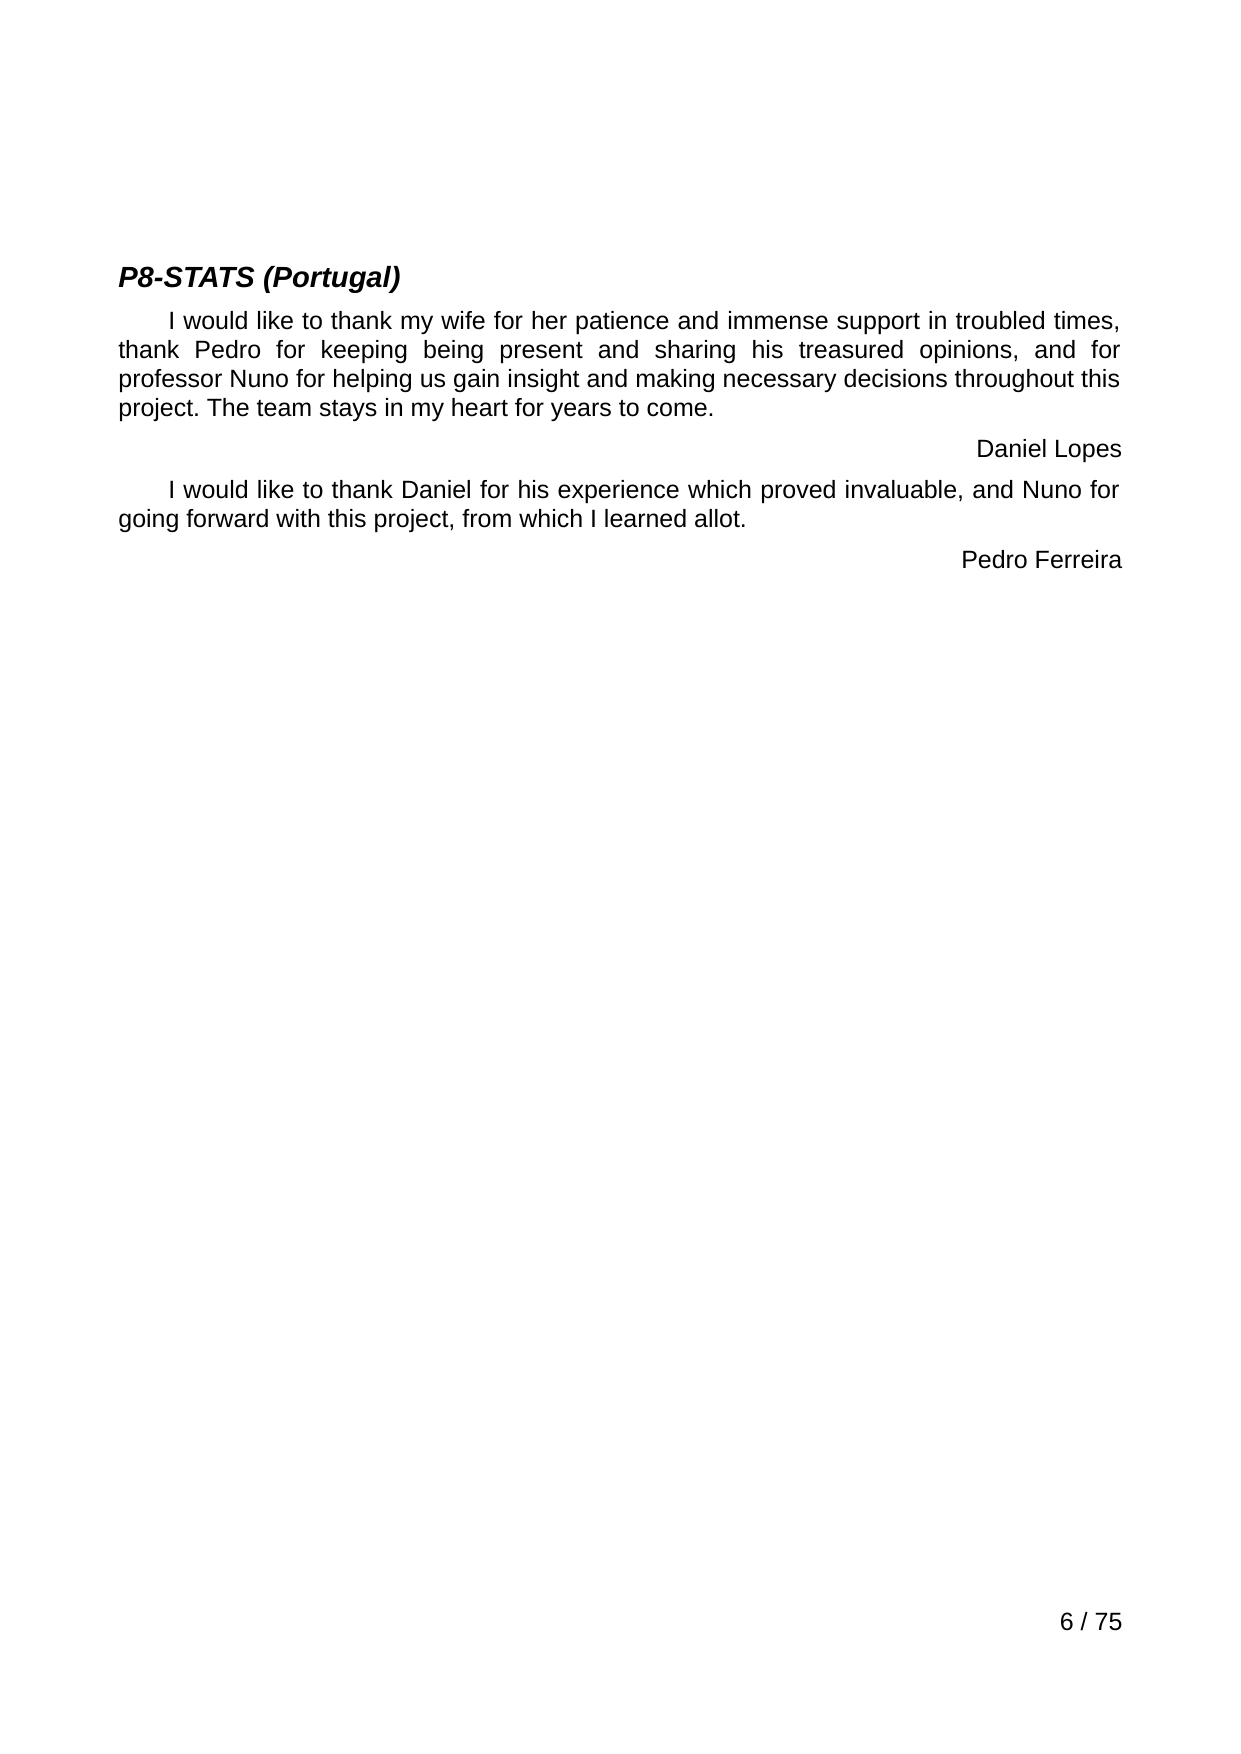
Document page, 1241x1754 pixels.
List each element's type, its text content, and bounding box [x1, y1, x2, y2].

text Daniel Lopes [118, 434, 1122, 462]
text I would like to thank Daniel for his experience which proved invaluable, and Nuno for going forward with this project, from which I learned allot. [118, 475, 1122, 532]
text I would like to thank my wife for her patience and immense support in troubled times, thank Pedro for keeping being present and sharing his treasured opinions, and for professor Nuno for helping us gain insight and making necessary decisions throughout this project. The team stays in my heart for years to come. [118, 306, 1122, 421]
text Pedro Ferreira [118, 545, 1122, 574]
subtitle P8-STATS (Portugal) [118, 260, 1122, 294]
